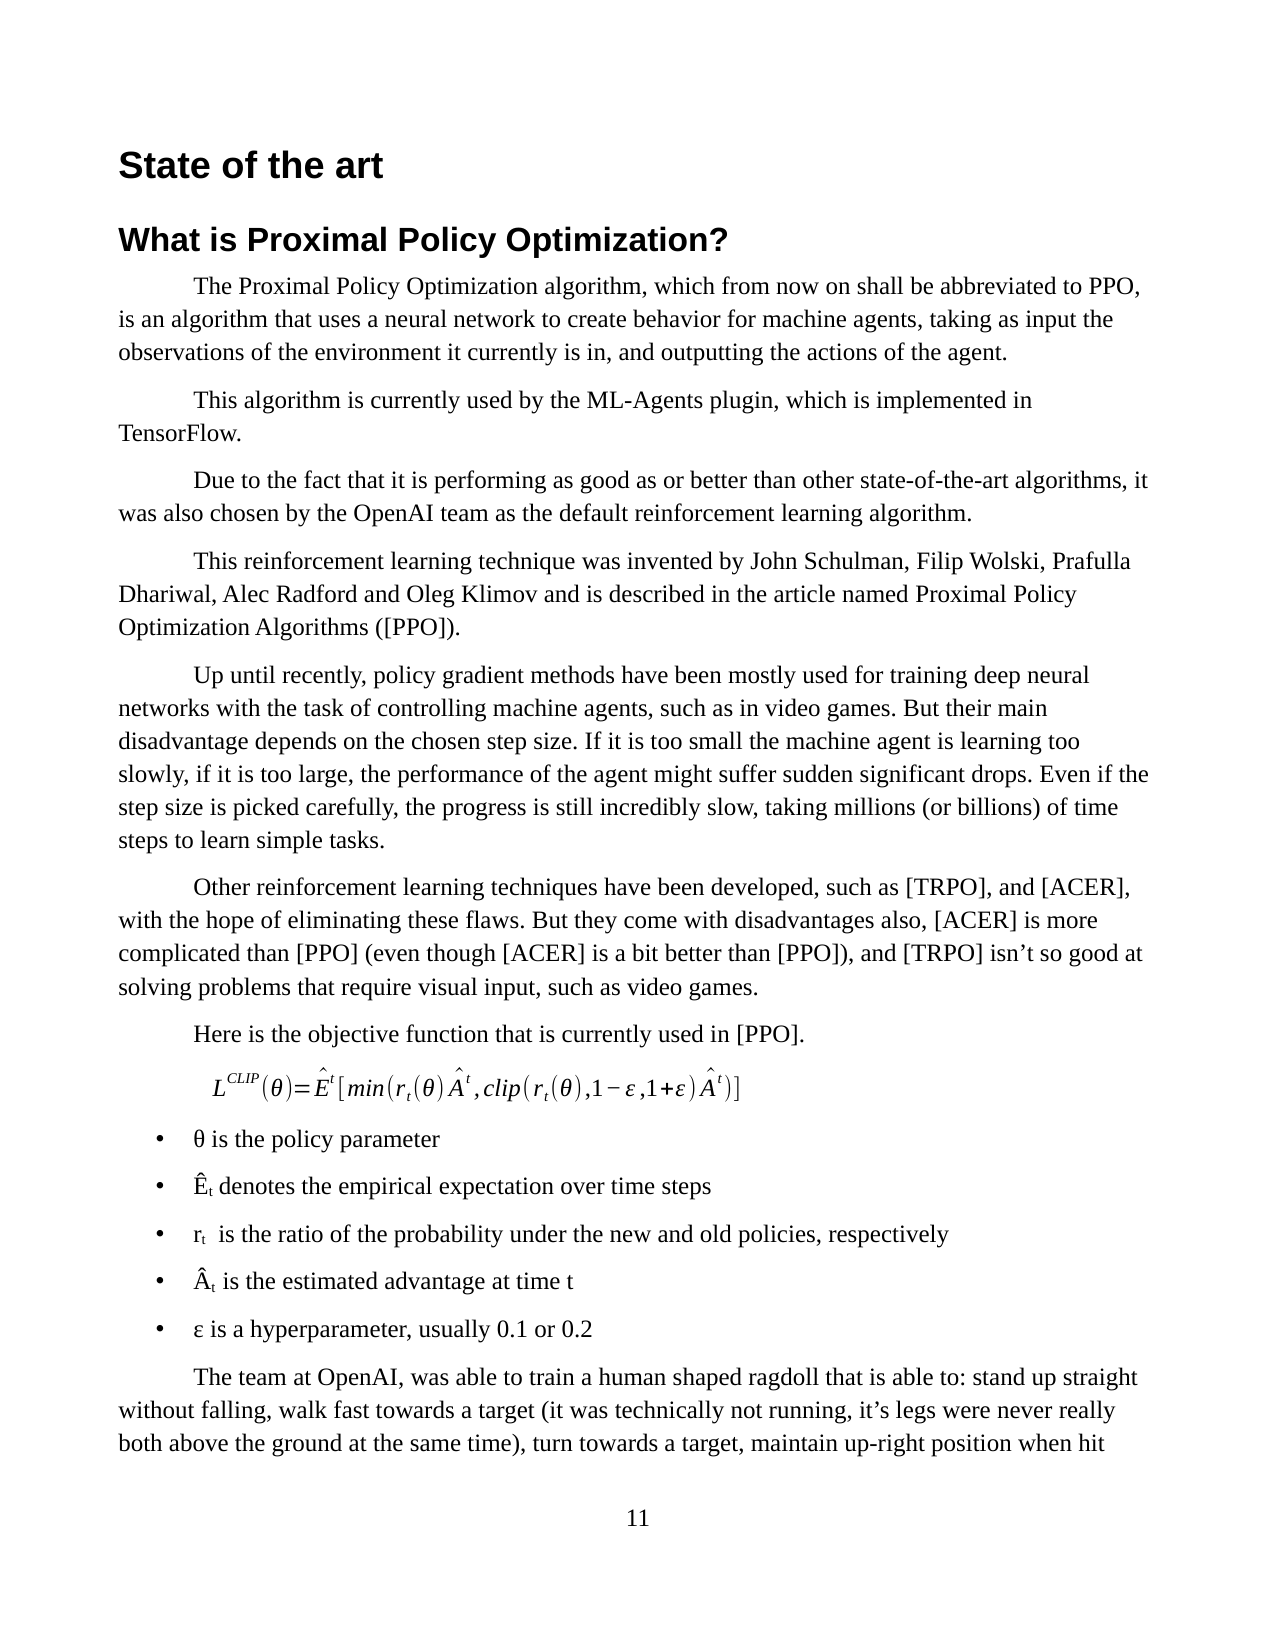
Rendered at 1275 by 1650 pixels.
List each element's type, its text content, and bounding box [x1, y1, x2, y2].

text The Proximal Policy Optimization algorithm, which from now on shall be abbreviated to PPO, is an algorithm that uses a neural network to create behavior for machine agents, taking as input the observations of the environment it currently is in, and outputting the actions of the agent. [118, 271, 1157, 366]
list ε is a hyperparameter, usually 0.1 or 0.2 [156, 1314, 1157, 1343]
list rt is the ratio of the probability under the new and old policies, respectively [156, 1219, 1157, 1248]
text Other reinforcement learning techniques have been developed, such as [TRPO], and [ACER], with the hope of eliminating these flaws. But they come with disadvantages also, [ACER] is more complicated than [PPO] (even though [ACER] is a bit better than [PPO]), and [TRPO] isn’t so good at solving problems that require visual input, such as video games. [118, 872, 1157, 1000]
list θ is the policy parameter [156, 1124, 1157, 1152]
subtitle State of the art [118, 143, 1157, 187]
subtitle What is Proximal Policy Optimization? [118, 220, 1157, 259]
list Ât is the estimated advantage at time t [156, 1266, 1157, 1295]
text Up until recently, policy gradient methods have been mostly used for training deep neural networks with the task of controlling machine agents, such as in video games. But their main disadvantage depends on the chosen step size. If it is too small the machine agent is learning too slowly, if it is too large, the performance of the agent might suffer sudden significant drops. Even if the step size is picked carefully, the progress is still incredibly slow, taking millions (or billions) of time steps to learn simple tasks. [118, 660, 1157, 854]
text This reinforcement learning technique was invented by John Schulman, Filip Wolski, Prafulla Dhariwal, Alec Radford and Oleg Klimov and is described in the article named Proximal Policy Optimization Algorithms ([PPO]). [118, 546, 1157, 641]
list Êt denotes the empirical expectation over time steps [156, 1171, 1157, 1200]
text This algorithm is currently used by the ML-Agents plugin, which is implemented in TensorFlow. [118, 385, 1157, 447]
text Due to the fact that it is performing as good as or better than other state-of-the-art algorithms, it was also chosen by the OpenAI team as the default reinforcement learning algorithm. [118, 466, 1157, 527]
text Here is the objective function that is currently used in [PPO]. [118, 1019, 1157, 1048]
text The team at OpenAI, was able to train a human shaped ragdoll that is able to: stand up straight without falling, walk fast towards a target (it was technically not running, it’s legs were never really both above the ground at the same time), turn towards a target, maintain up-right position when hit [118, 1362, 1157, 1456]
